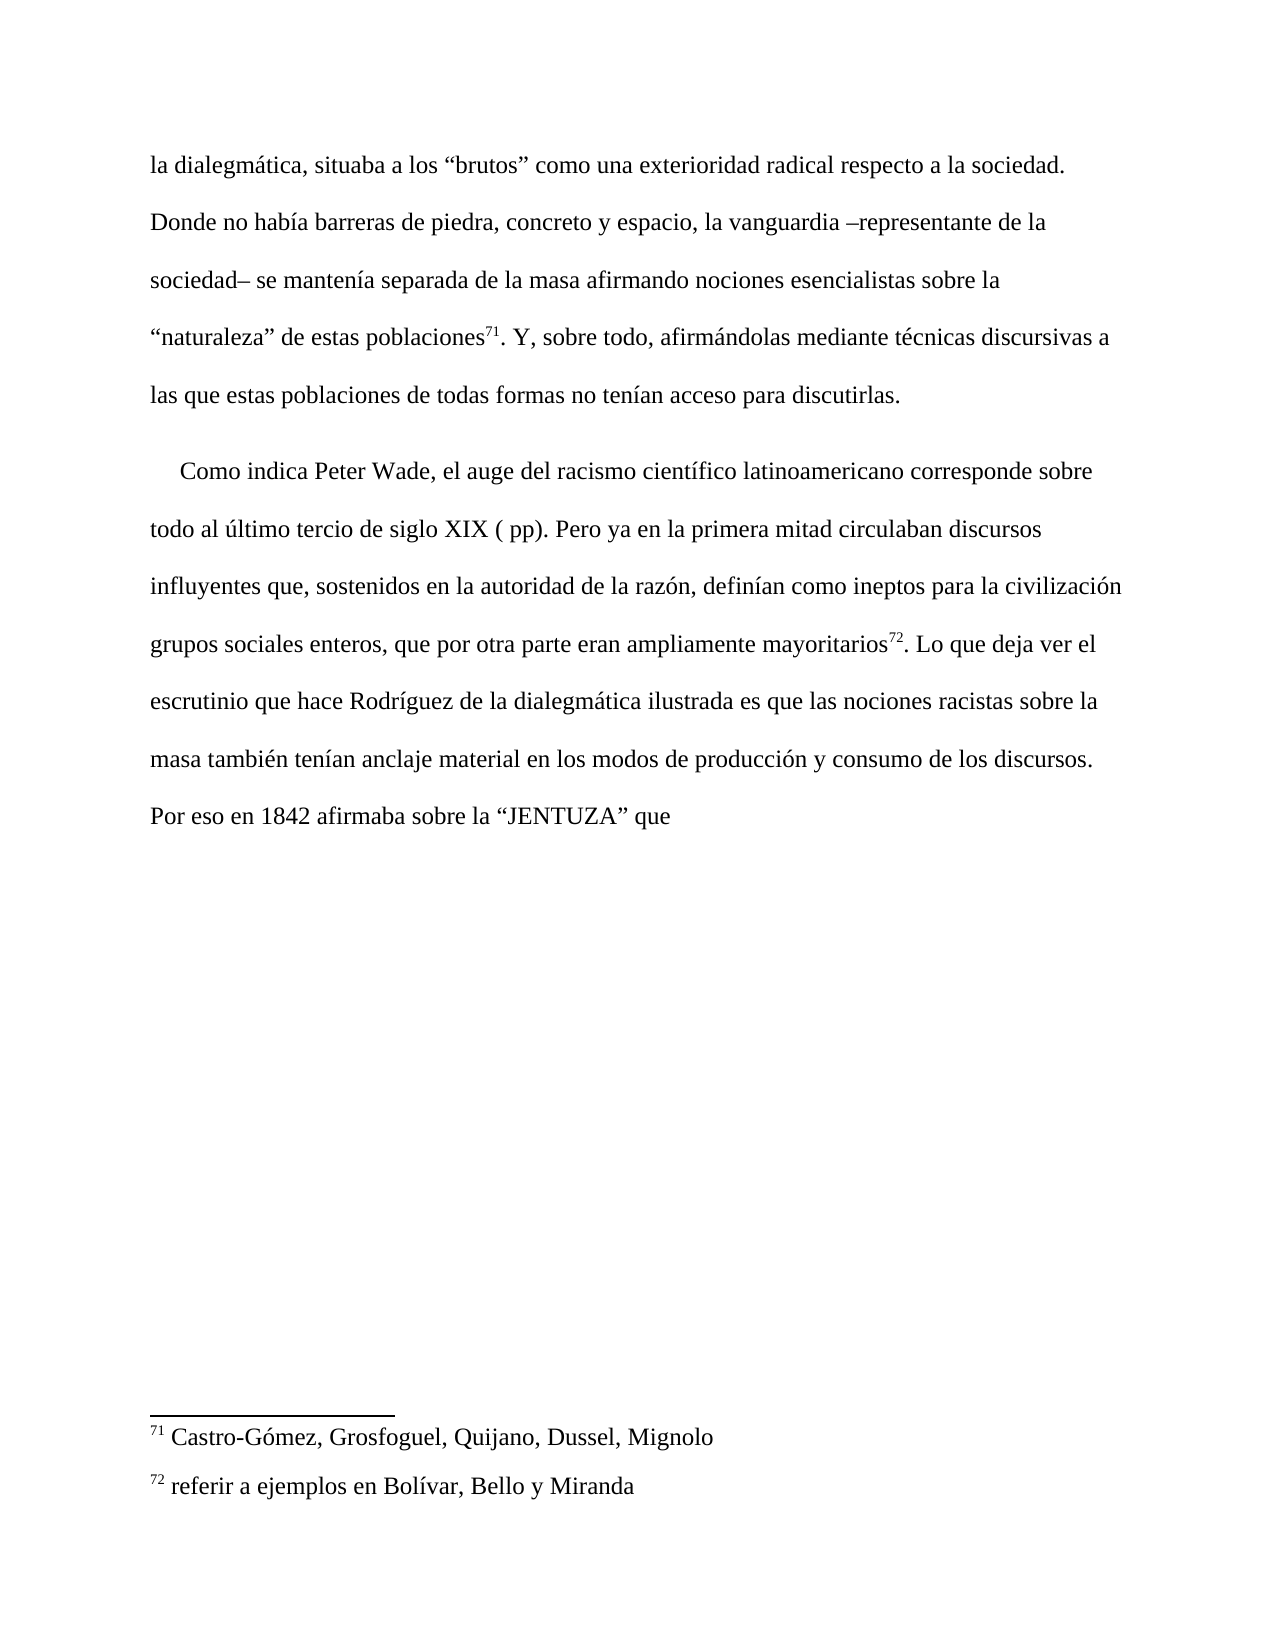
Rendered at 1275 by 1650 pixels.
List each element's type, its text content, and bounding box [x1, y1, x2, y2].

text la dialegmática, situaba a los “brutos” como una exterioridad radical respecto a la sociedad. Donde no había barreras de piedra, concreto y espacio, la vanguardia –representante de la sociedad– se mantenía separada de la masa afirmando nociones esencialistas sobre la “naturaleza” de estas poblaciones. Y, sobre todo, afirmándolas mediante técnicas discursivas a las que estas poblaciones de todas formas no tenían acceso para discutirlas. [150, 150, 1125, 409]
text Como indica Peter Wade, el auge del racismo científico latinoamericano corresponde sobre todo al último tercio de siglo XIX ( pp). Pero ya en la primera mitad circulaban discursos influyentes que, sostenidos en la autoridad de la razón, definían como ineptos para la civilización grupos sociales enteros, que por otra parte eran ampliamente mayoritarios. Lo que deja ver el escrutinio que hace Rodríguez de la dialegmática ilustrada es que las nociones racistas sobre la masa también tenían anclaje material en los modos de producción y consumo de los discursos. Por eso en 1842 afirmaba sobre la “JENTUZA” que [150, 456, 1125, 830]
text referir a ejemplos en Bolívar, Bello y Miranda [150, 1471, 1125, 1500]
text Castro-Gómez, Grosfoguel, Quijano, Dussel, Mignolo [150, 1422, 1125, 1450]
